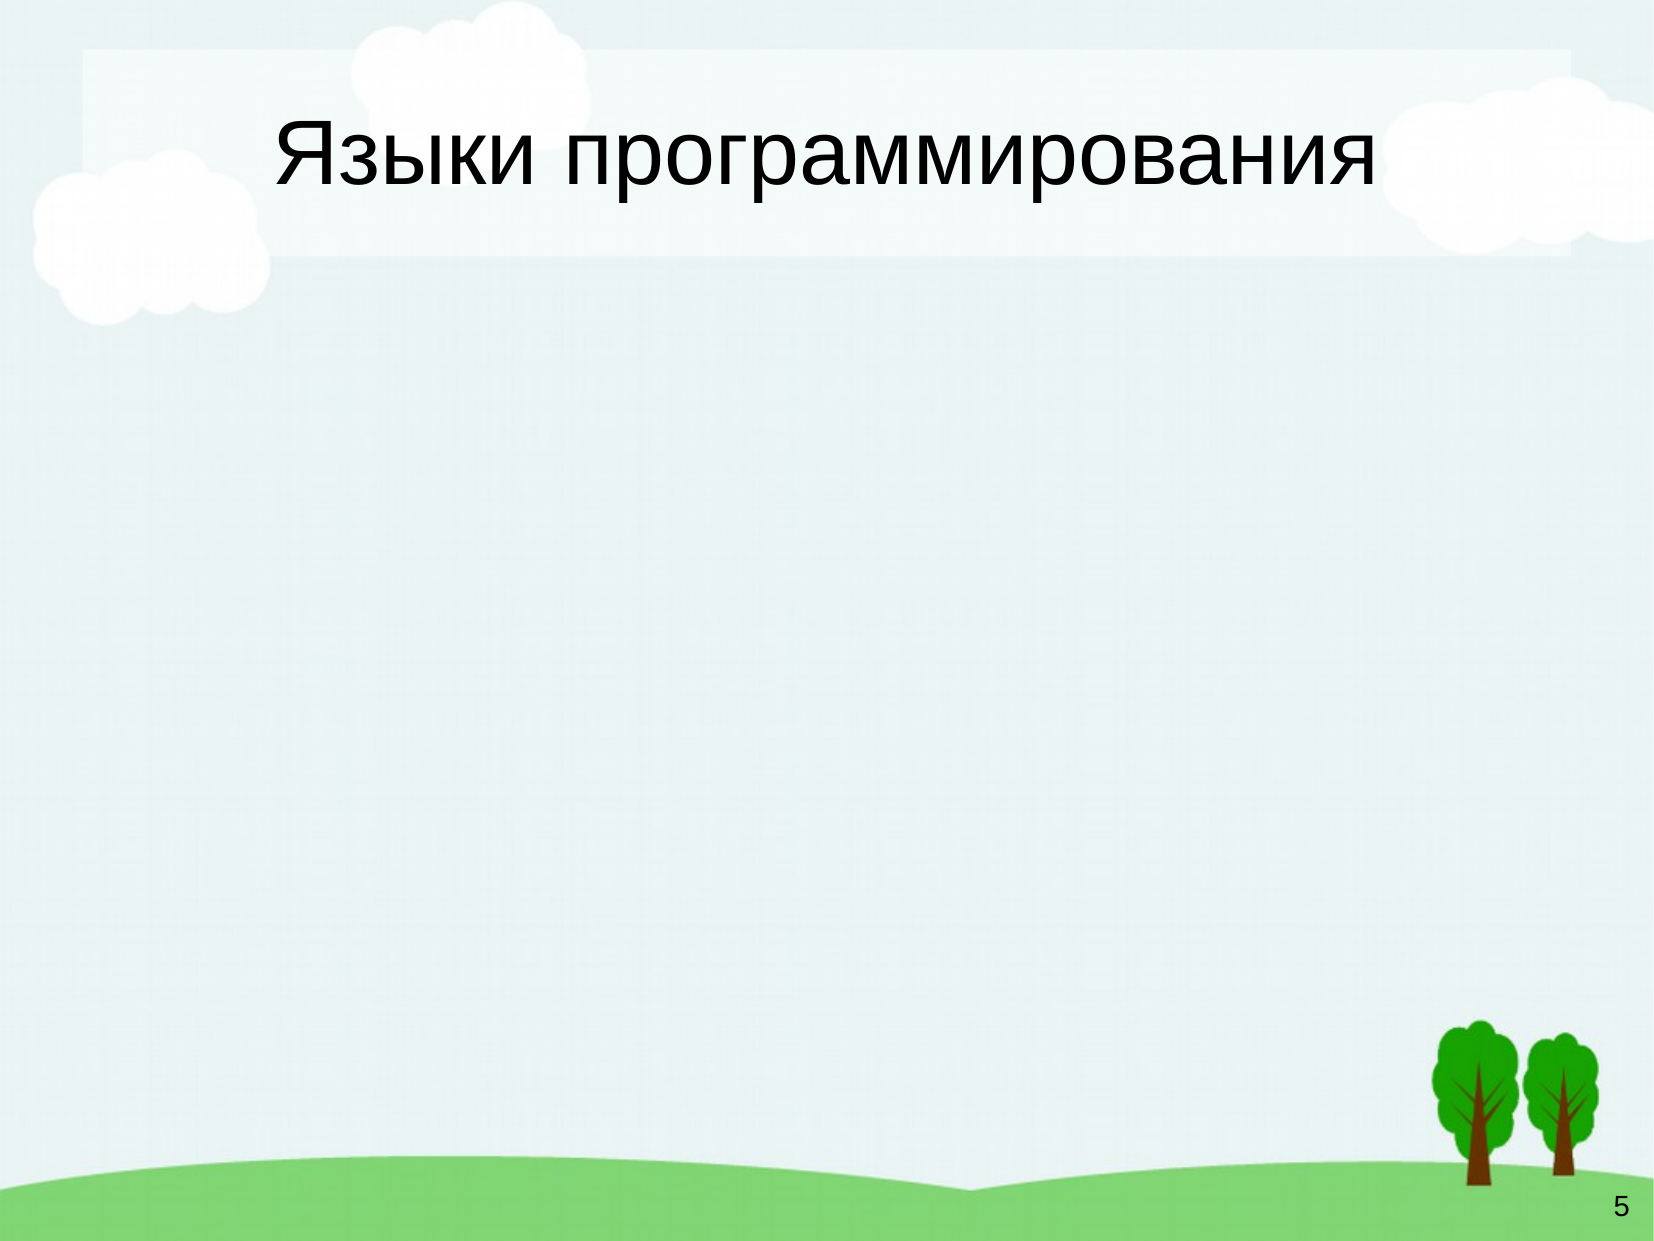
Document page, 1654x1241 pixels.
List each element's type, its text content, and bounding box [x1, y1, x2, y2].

picture [0, 0, 1654, 1241]
title Языки программирования [82, 49, 1571, 257]
